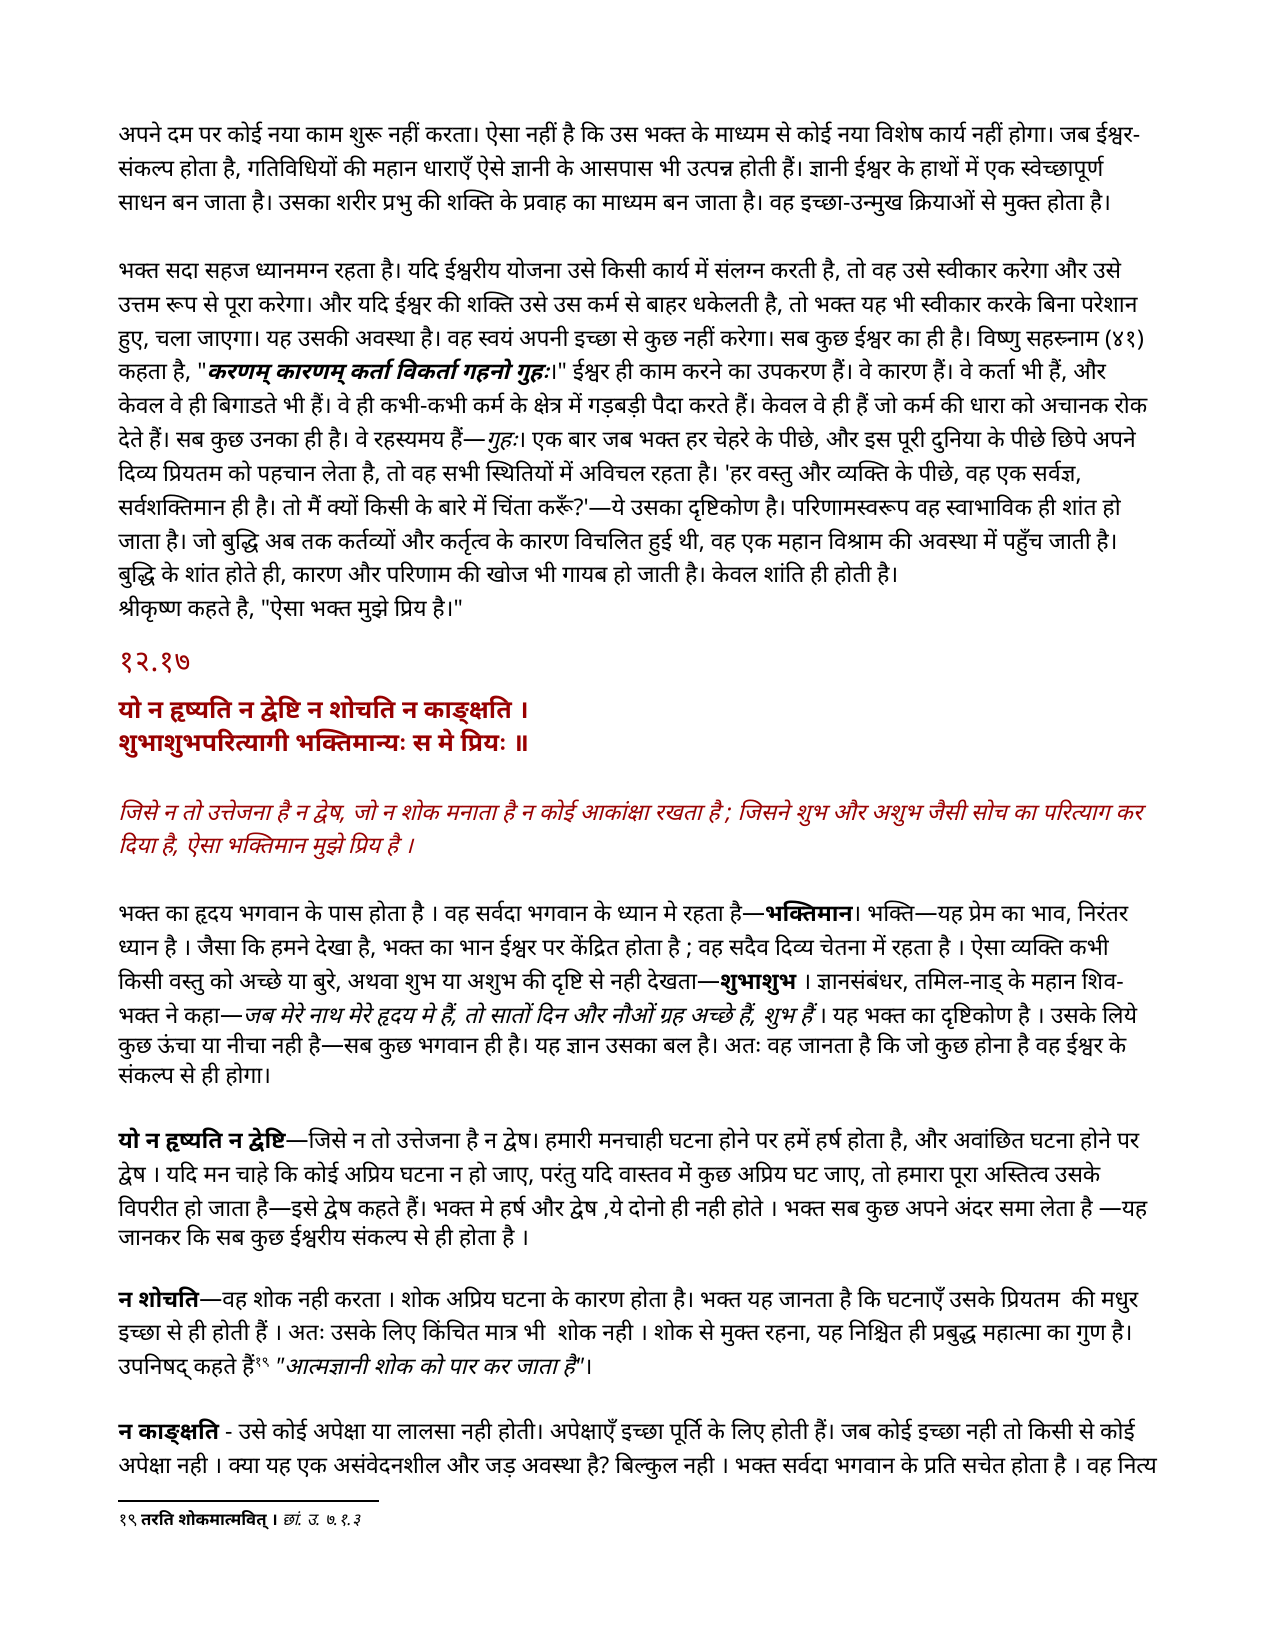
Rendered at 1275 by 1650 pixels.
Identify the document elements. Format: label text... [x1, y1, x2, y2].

text शुभाशुभपरित्यागी भक्तिमान्यः स मे प्रियः ॥ [118, 729, 1157, 761]
text भक्त सदा सहज ध्यानमग्न रहता है। यदि ईश्वरीय योजना उसे किसी कार्य में संलग्न करती है, तो वह उसे स्वीकार करेगा और उसे उत्तम रूप से पूरा करेगा। और यदि ईश्वर की शक्ति उसे उस कर्म से बाहर धकेलती है, तो भक्त यह भी स्वीकार करके बिना परेशान हुए, चला जाएगा। यह उसकी अवस्था है। वह स्वयं अपनी इच्छा से कुछ नहीं करेगा। सब कुछ ईश्वर का ही है। विष्णु सहस्र्नाम (४१) कहता है, "करणम् कारणम् कर्ता विकर्ता गहनो गुहः।" ईश्वर ही काम करने का उपकरण हैं। वे कारण हैं। वे कर्ता भी हैं, और केवल वे ही बिगाडते भी हैं। वे ही कभी-कभी कर्म के क्षेत्र में गड़बड़ी पैदा करते हैं। केवल वे ही हैं जो कर्म की धारा को अचानक रोक देते हैं। सब कुछ उनका ही है। वे रहस्यमय हैं—गुहः। एक बार जब भक्त हर चेहरे के पीछे, और इस पूरी दुनिया के पीछे छिपे अपने दिव्य प्रियतम को पहचान लेता है, तो वह सभी स्थितियों में अविचल रहता है। 'हर वस्तु और व्यक्ति के पीछे, वह एक सर्वज्ञ, सर्वशक्तिमान ही है। तो मैं क्यों किसी के बारे में चिंता करूँ?'—ये उसका दृष्टिकोण है। परिणामस्वरूप वह स्वाभाविक ही शांत हो जाता है। जो बुद्धि अब तक कर्तव्यों और कर्तृत्व के कारण विचलित हुई थी, वह एक महान विश्राम की अवस्था में पहुँच जाती है। बुद्धि के शांत होते ही, कारण और परिणाम की खोज भी गायब हो जाती है। केवल शांति ही होती है। [118, 254, 1157, 592]
text न काङ्क्षति - उसे कोई अपेक्षा या लालसा नही होती। अपेक्षाएँ इच्छा पूर्ति के लिए होती हैं। जब कोई इच्छा नही तो किसी से कोई अपेक्षा नही । क्या यह एक असंवेदनशील और जड़ अवस्था है? बिल्कुल नही । भक्त सर्वदा भगवान के प्रति सचेत होता है । वह नित्य [118, 1415, 1157, 1483]
text यो न हृष्यति न द्वेष्टि—जिसे न तो उत्तेजना है न द्वेष। हमारी मनचाही घटना होने पर हमें हर्ष होता है, और अवांछित घटना होने पर द्वेष । यदि मन चाहे कि कोई अप्रिय घटना न हो जाए, परंतु यदि वास्तव में‌ कुछ अप्रिय घट जाए, तो हमारा पूरा अस्तित्व उसके विपरीत हो जाता है—इसे द्वेष कहते हैं। भक्त मे हर्ष और द्वेष ,ये दोनो ही नही होते । भक्त सब कुछ अपने अंदर समा लेता है —यह जानकर कि सब कुछ ईश्वरीय संकल्प से ही होता है । [118, 1124, 1157, 1255]
text न शोचति—वह शोक नही करता । शोक अप्रिय घटना के कारण होता है। भक्त यह जानता है कि घटनाएँ उसके प्रियतम की मधुर इच्छा से ही होती हैं । अतः उसके लिए किंचित मात्र भी शोक नही । शोक से मुक्त रहना, यह निश्चित ही प्रबुद्ध महात्मा का गुण है। उपनिषद् कहते हैं "आत्मज्ञानी शोक को पार कर जाता है"। [118, 1286, 1157, 1384]
text श्रीकृष्ण कहते है, "ऐसा भक्त मुझे प्रिय है।" [118, 592, 1157, 626]
text तरति शोकमात्मवित् । छां. उ. ७.१.३ [118, 1507, 1157, 1532]
subtitle १२.१७ [118, 641, 1157, 684]
text अपने दम पर कोई नया काम शुरू नहीं करता। ऐसा नहीं है कि उस भक्त के माध्यम से कोई नया विशेष कार्य नहीं होगा। जब ईश्वर-संकल्प होता है, गतिविधियों की महान धाराएँ ऐसे ज्ञानी के आसपास भी उत्पन्न होती हैं। ज्ञानी ईश्वर के हाथों में एक स्वेच्छापूर्ण साधन बन जाता है। उसका शरीर प्रभु की शक्ति के प्रवाह का माध्यम बन जाता है। वह इच्छा-उन्मुख क्रियाओं से मुक्त होता है। [118, 118, 1157, 220]
text जिसे न तो उत्तेजना है न द्वेष, जो न शोक मनाता है न कोई आकांक्षा रखता है ; जिसने शुभ और अशुभ जैसी सोच का परित्याग कर दिया है, ऐसा भक्तिमान मुझे प्रिय है । [118, 796, 1157, 863]
text यो न हृष्यति न द्वेष्टि न शोचति न काङ्क्षति । [118, 696, 1157, 729]
text भक्त का हृदय भगवान के पास होता है । वह सर्वदा भगवान के ध्यान मे रहता है—भक्तिमान। भक्ति—यह प्रेम का भाव, निरंतर ध्यान है । जैसा कि हमने देखा है, भक्त का भान ईश्वर पर केंद्रित होता है ; वह सदैव दिव्य चेतना में रहता है । ऐसा व्यक्ति कभी किसी वस्तु को अच्छे या बुरे, अथवा शुभ या अशुभ की दृष्टि से नही देखता—शुभाशुभ । ज्ञानसंबंधर, तमिल-नाड् के महान शिव-भक्त ने कहा—जब मेरे नाथ मेरे हृदय मे हैं, तो सातों दिन और नौओं ग्रह अच्छे हैं, शुभ हैं । यह भक्त का दृष्टिकोण है । उसके लिये कुछ ऊंचा या नीचा नही है—सब कुछ भगवान ही है। यह ज्ञान उसका बल है। अतः वह जानता है कि जो कुछ होना है वह ईश्वर के संकल्प से ही होगा। [118, 897, 1157, 1092]
